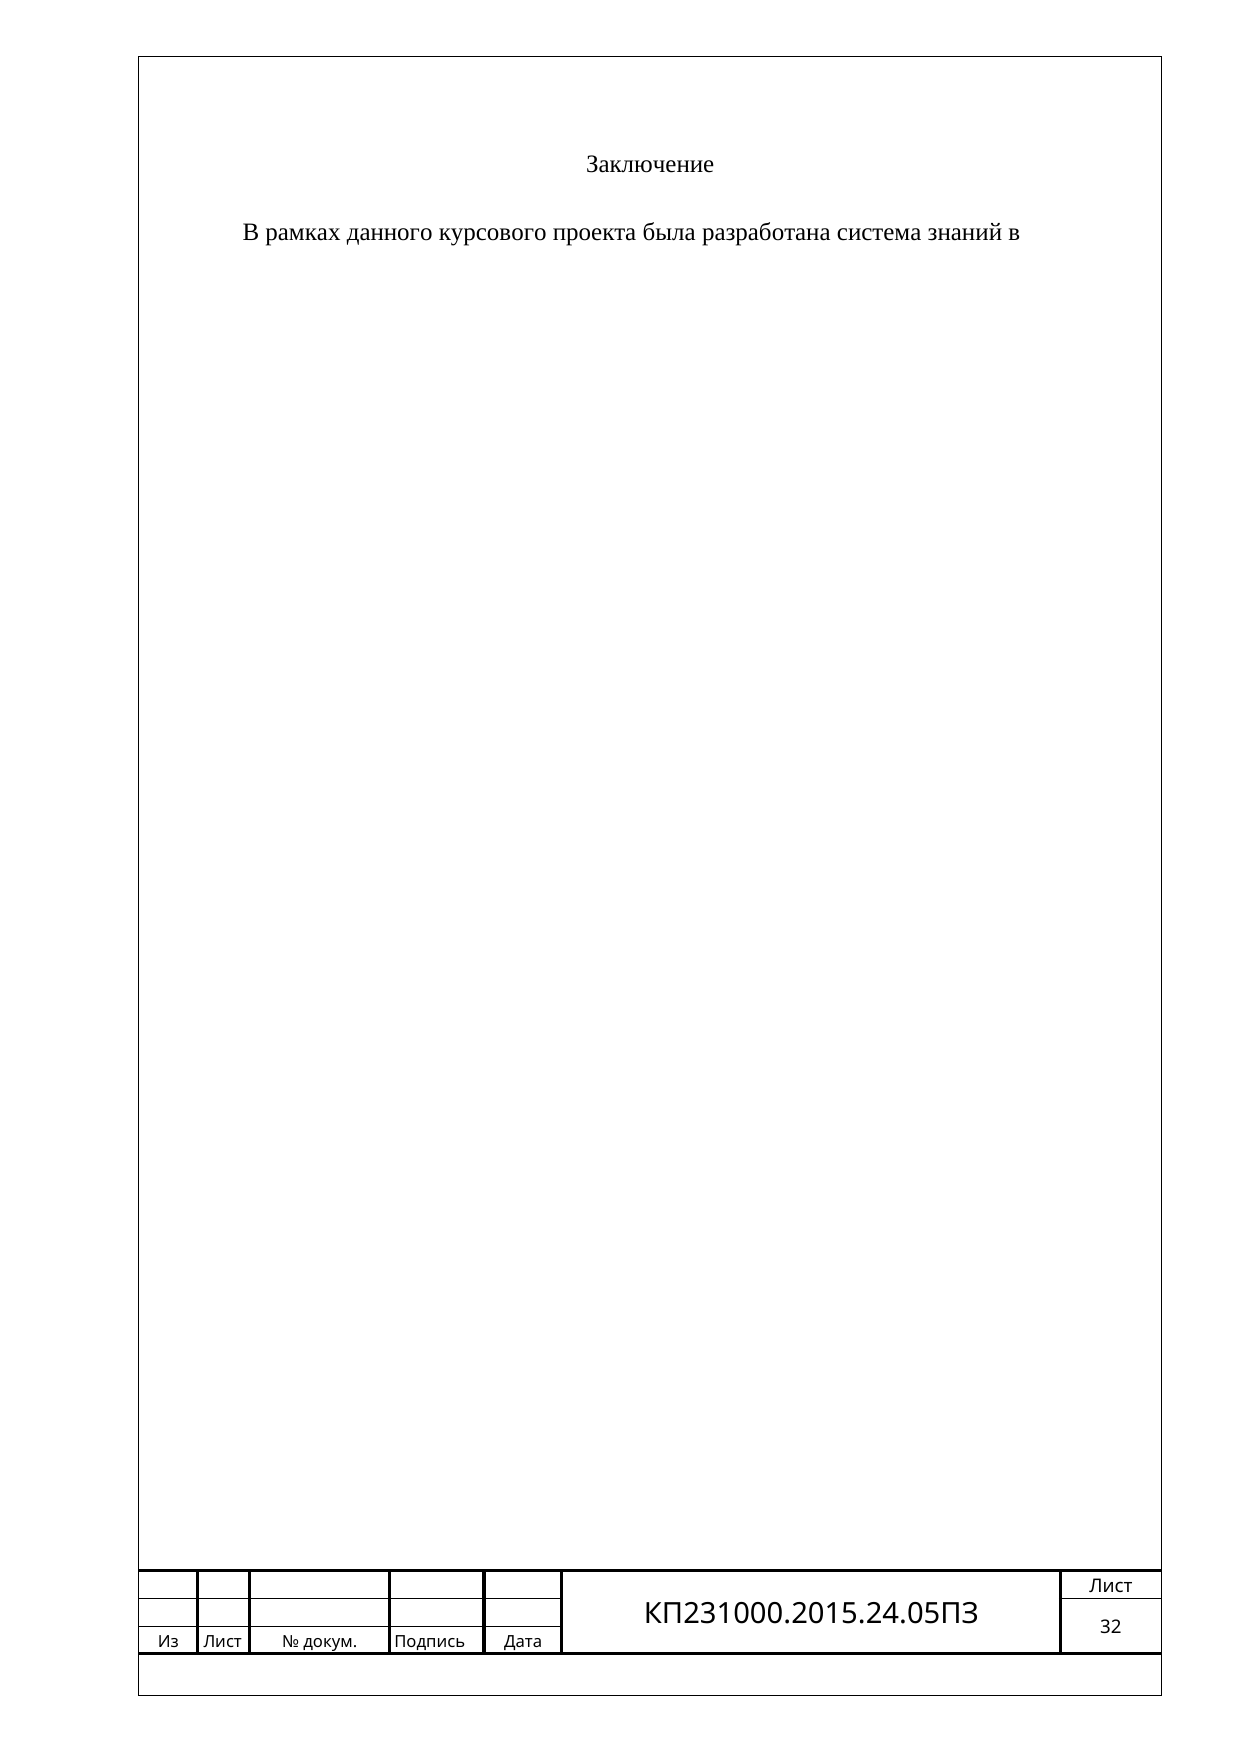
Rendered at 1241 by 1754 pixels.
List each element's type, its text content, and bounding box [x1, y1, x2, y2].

text В рамках данного курсового проекта была разработана система знаний в [168, 217, 1132, 246]
subtitle Заключение [168, 149, 1132, 178]
